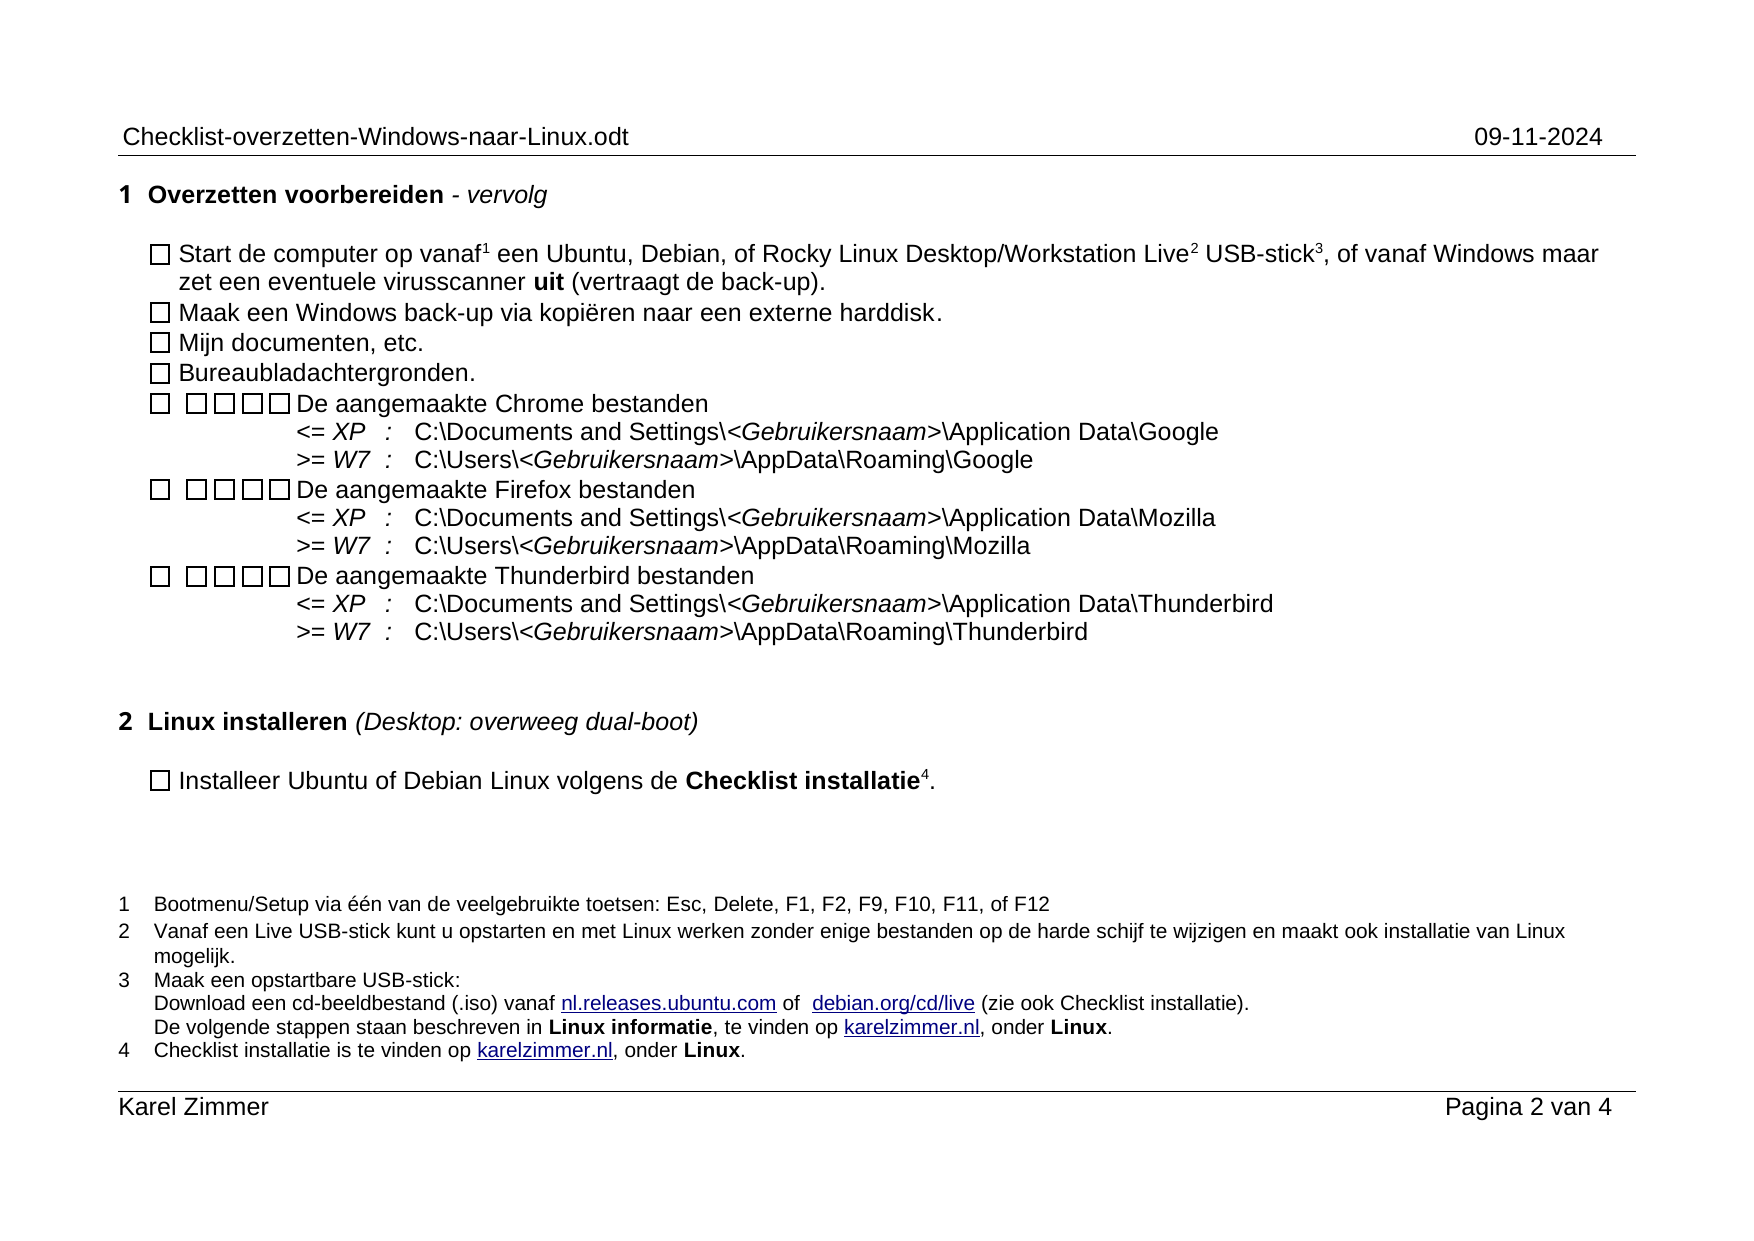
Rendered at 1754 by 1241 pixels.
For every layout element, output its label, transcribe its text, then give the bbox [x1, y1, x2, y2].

table_cell De aangemaakte Chrome bestanden <= XP : C:\Documents and Settings\<Gebruikersnaam>\Application Data\Google >= W7 : C:\Users\<Gebruikersnaam>\AppData\Roaming\Google [177, 388, 1617, 475]
list Linux installeren (Desktop: overweeg dual-boot) [118, 703, 1636, 737]
table_cell Bureaubladachtergronden. [177, 358, 1617, 388]
table_cell [141, 561, 177, 647]
table_cell [141, 388, 177, 475]
table_cell De aangemaakte Firefox bestanden <= XP : C:\Documents and Settings\<Gebruikersnaam>\Application Data\Mozilla >= W7 : C:\Users\<Gebruikersnaam>\AppData\Roaming\Mozilla [177, 475, 1617, 561]
table_cell [141, 298, 177, 328]
table_cell Maak een Windows back-up via kopiëren naar een externe harddisk. [177, 298, 1617, 328]
table_header [141, 239, 177, 297]
table_cell [141, 328, 177, 358]
table_cell De aangemaakte Thunderbird bestanden <= XP : C:\Documents and Settings\<Gebruikersnaam>\Application Data\Thunderbird >= W7 : C:\Users\<Gebruikersnaam>\AppData\Roaming\Thunderbird [177, 561, 1617, 647]
table_cell Mijn documenten, etc. [177, 328, 1617, 358]
table_header Start de computer op vanaf een Ubuntu, Debian, of Rocky Linux Desktop/Workstation Live USB-stick, of vanaf Windows maar zet een eventuele virusscanner uit (vertraagt de back-up). [177, 239, 1617, 297]
table_header [141, 765, 177, 796]
table_cell [141, 358, 177, 388]
list Overzetten voorbereiden - vervolg [118, 177, 1636, 211]
table_cell [141, 475, 177, 561]
table_header Installeer Ubuntu of Debian Linux volgens de Checklist installatie. [177, 765, 1617, 796]
